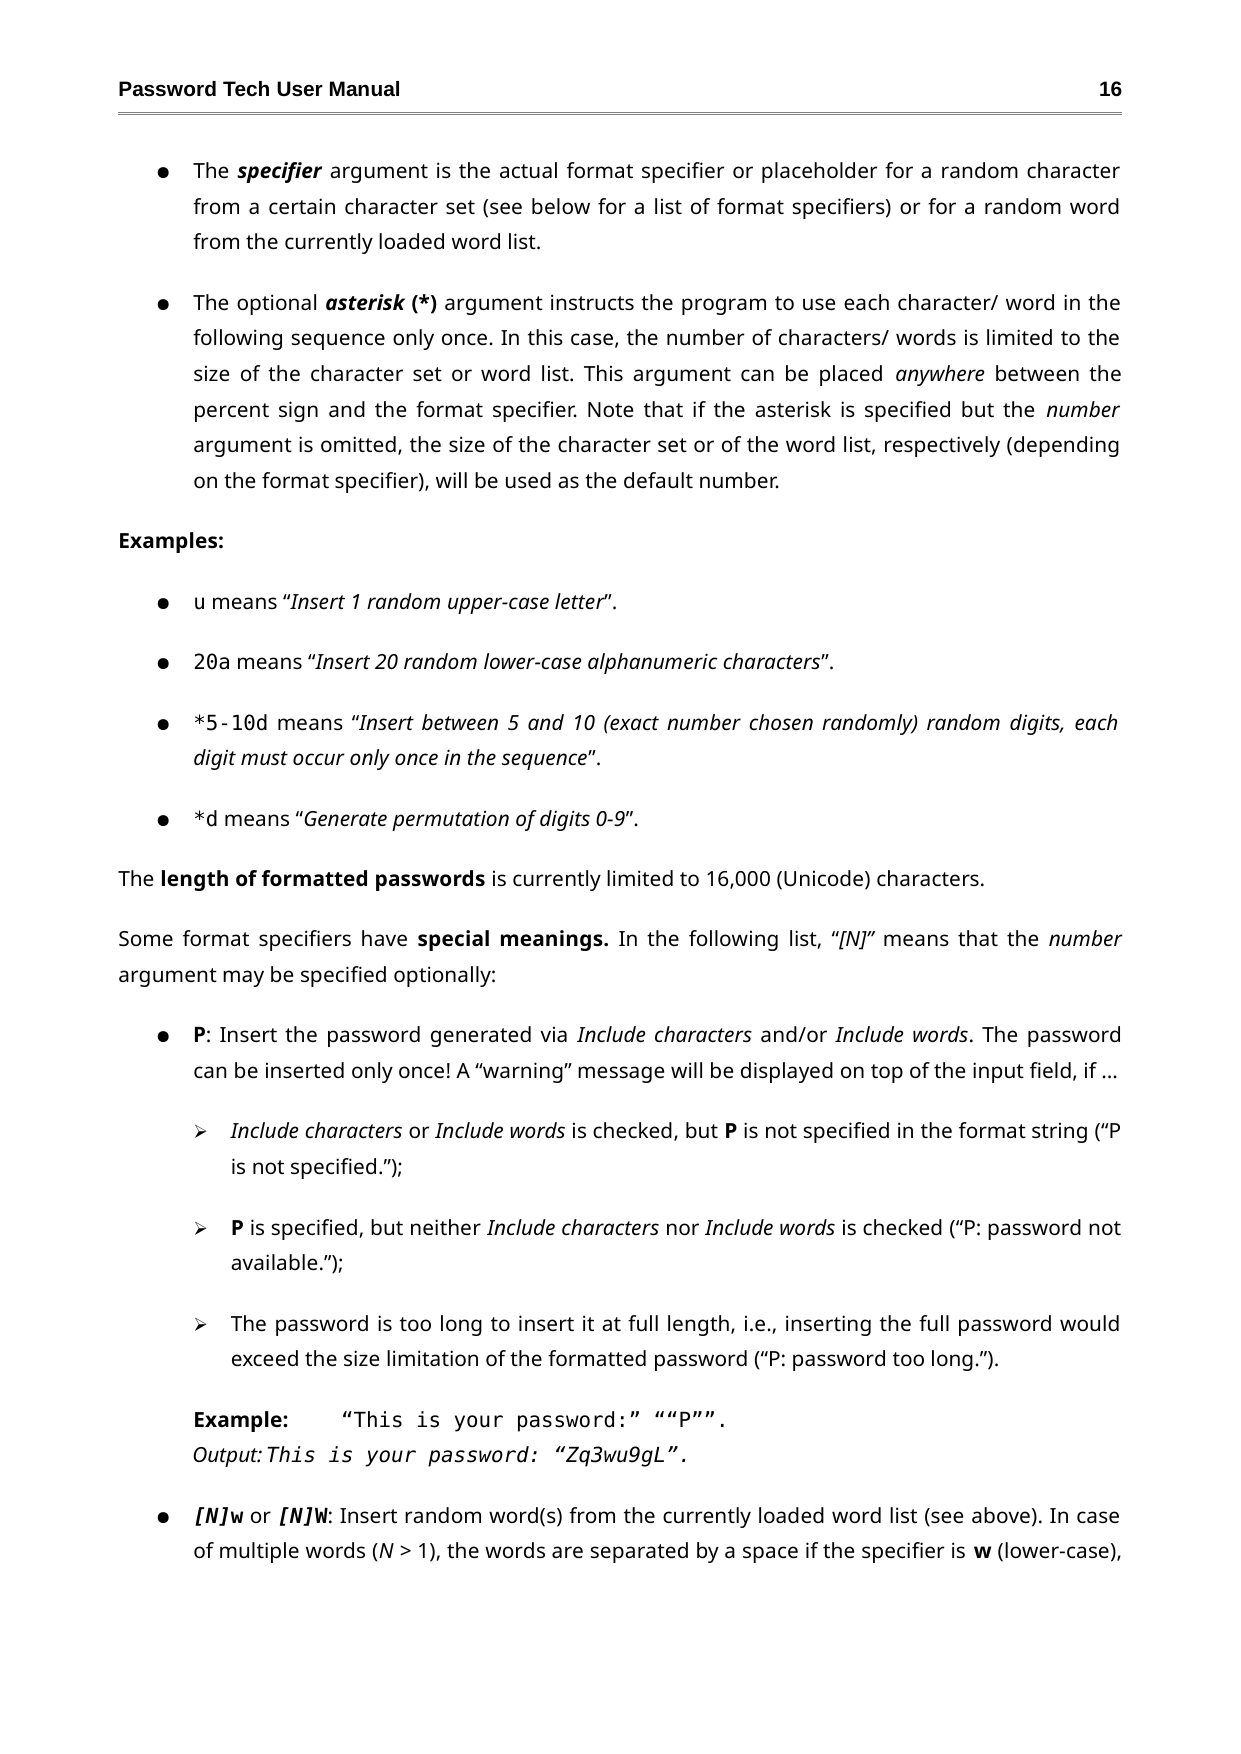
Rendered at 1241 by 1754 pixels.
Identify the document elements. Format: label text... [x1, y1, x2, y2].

text Output: This is your password: “Zq3wu9gL”. [118, 1440, 1122, 1469]
list *5-10d means “Insert between 5 and 10 (exact number chosen randomly) random digits, each digit must occur only once in the sequence”. [156, 707, 1122, 772]
list Example: “This is your password:” ““P””. [156, 1404, 1122, 1433]
list The password is too long to insert it at full length, i.e., inserting the full password would exceed the size limitation of the formatted password (“P: password too long.”). [193, 1308, 1122, 1373]
list The specifier argument is the actual format specifier or placeholder for a random character from a certain character set (see below for a list of format specifiers) or for a random word from the currently loaded word list. [156, 156, 1122, 256]
list P: Insert the password generated via Include characters and/or Include words. The password can be inserted only once! A “warning” message will be displayed on top of the input field, if ... [156, 1020, 1122, 1084]
list 20a means “Insert 20 random lower-case alphanumeric characters”. [156, 647, 1122, 676]
text The length of formatted passwords is currently limited to 16,000 (Unicode) characters. [118, 864, 1122, 892]
list *d means “Generate permutation of digits 0-9”. [156, 803, 1122, 832]
list [N]w or [N]W: Insert random word(s) from the currently loaded word list (see above). In case of multiple words (N > 1), the words are separated by a space if the specifier is w (lower-case), [156, 1501, 1122, 1565]
list Include characters or Include words is checked, but P is not specified in the format string (“P is not specified.”); [193, 1116, 1122, 1181]
text Examples: [118, 526, 1122, 555]
list The optional asterisk (*) argument instructs the program to use each character/ word in the following sequence only once. In this case, the number of characters/ words is limited to the size of the character set or word list. This argument can be placed anywhere between the percent sign and the format specifier. Note that if the asterisk is specified but the number argument is omitted, the size of the character set or of the word list, respectively (depending on the format specifier), will be used as the default number. [156, 288, 1122, 494]
list u means “Insert 1 random upper-case letter”. [156, 587, 1122, 615]
text Some format specifiers have special meanings. In the following list, “[N]” means that the number argument may be specified optionally: [118, 924, 1122, 988]
list P is specified, but neither Include characters nor Include words is checked (“P: password not available.”); [193, 1212, 1122, 1277]
